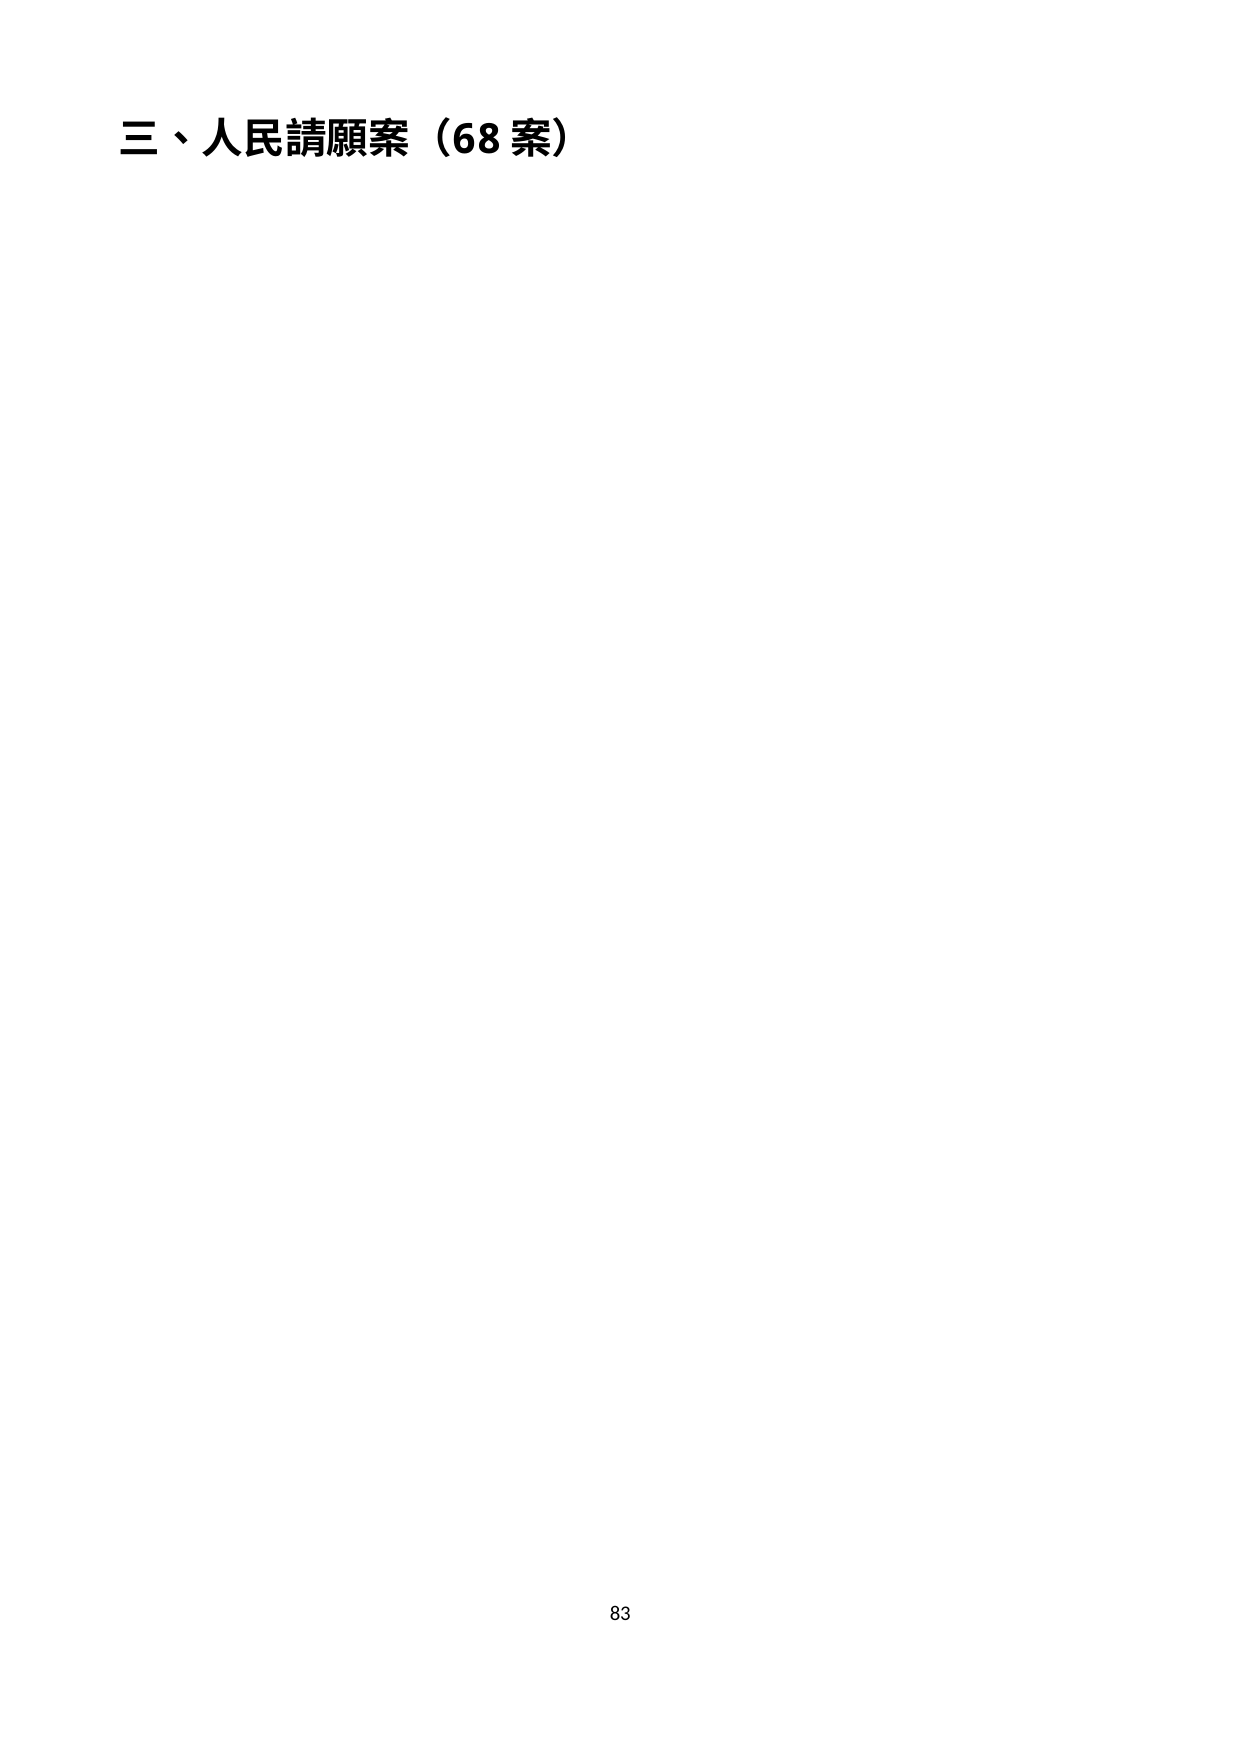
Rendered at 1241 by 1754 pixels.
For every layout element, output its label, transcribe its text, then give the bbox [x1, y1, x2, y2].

text 三、人民請願案（68案） [118, 94, 1122, 157]
